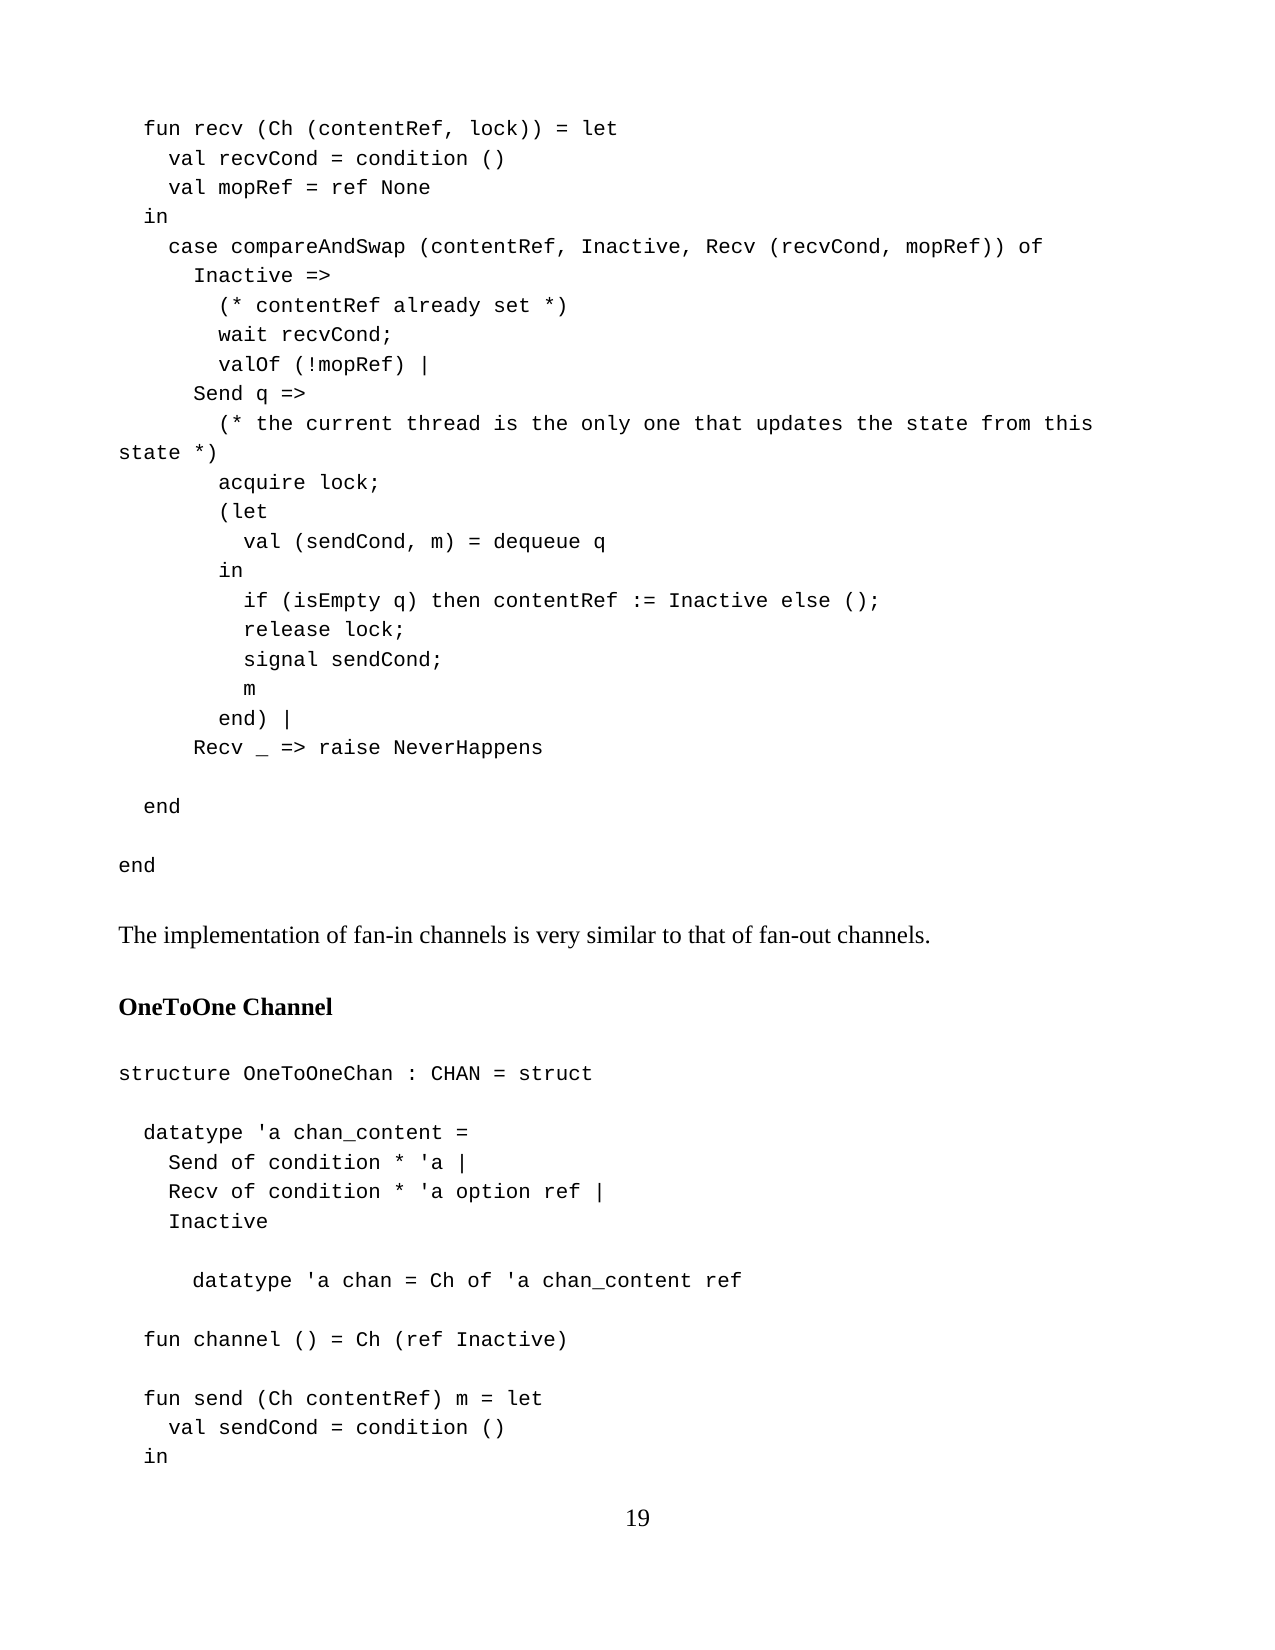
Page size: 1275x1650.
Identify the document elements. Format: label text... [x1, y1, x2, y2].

text Inactive => [118, 266, 1157, 289]
text fun channel () = Ch (ref Inactive) [118, 1328, 1157, 1352]
text in [118, 1446, 1157, 1470]
text The implementation of fan-in channels is very similar to that of fan-out channels. [118, 920, 1157, 949]
text end) | [118, 708, 1157, 731]
text m [118, 678, 1157, 702]
text fun recv (Ch (contentRef, lock)) = let [118, 118, 1157, 142]
text structure OneToOneChan : CHAN = struct [118, 1063, 1157, 1087]
text OneToOne Channel [118, 992, 1157, 1021]
text Send of condition * 'a | [118, 1152, 1157, 1175]
text (* contentRef already set *) [118, 295, 1157, 319]
text in [118, 207, 1157, 230]
text val sendCond = condition () [118, 1417, 1157, 1441]
text datatype 'a chan_content = [118, 1122, 1157, 1146]
text acquire lock; [118, 472, 1157, 496]
text (* the current thread is the only one that updates the state from this state *) [118, 413, 1157, 466]
text Send q => [118, 383, 1157, 407]
text valOf (!mopRef) | [118, 354, 1157, 378]
text Inactive [118, 1211, 1157, 1234]
text signal sendCond; [118, 649, 1157, 672]
text case compareAndSwap (contentRef, Inactive, Recv (recvCond, mopRef)) of [118, 236, 1157, 260]
text val (sendCond, m) = dequeue q [118, 531, 1157, 554]
text release lock; [118, 619, 1157, 643]
text end [118, 855, 1157, 879]
text if (isEmpty q) then contentRef := Inactive else (); [118, 590, 1157, 613]
text Recv _ => raise NeverHappens [118, 737, 1157, 761]
text end [118, 796, 1157, 820]
text val mopRef = ref None [118, 177, 1157, 201]
text fun send (Ch contentRef) m = let [118, 1387, 1157, 1411]
text datatype 'a chan = Ch of 'a chan_content ref [118, 1269, 1157, 1293]
text Recv of condition * 'a option ref | [118, 1181, 1157, 1205]
text val recvCond = condition () [118, 148, 1157, 171]
text (let [118, 501, 1157, 525]
text in [118, 560, 1157, 584]
text wait recvCond; [118, 324, 1157, 348]
